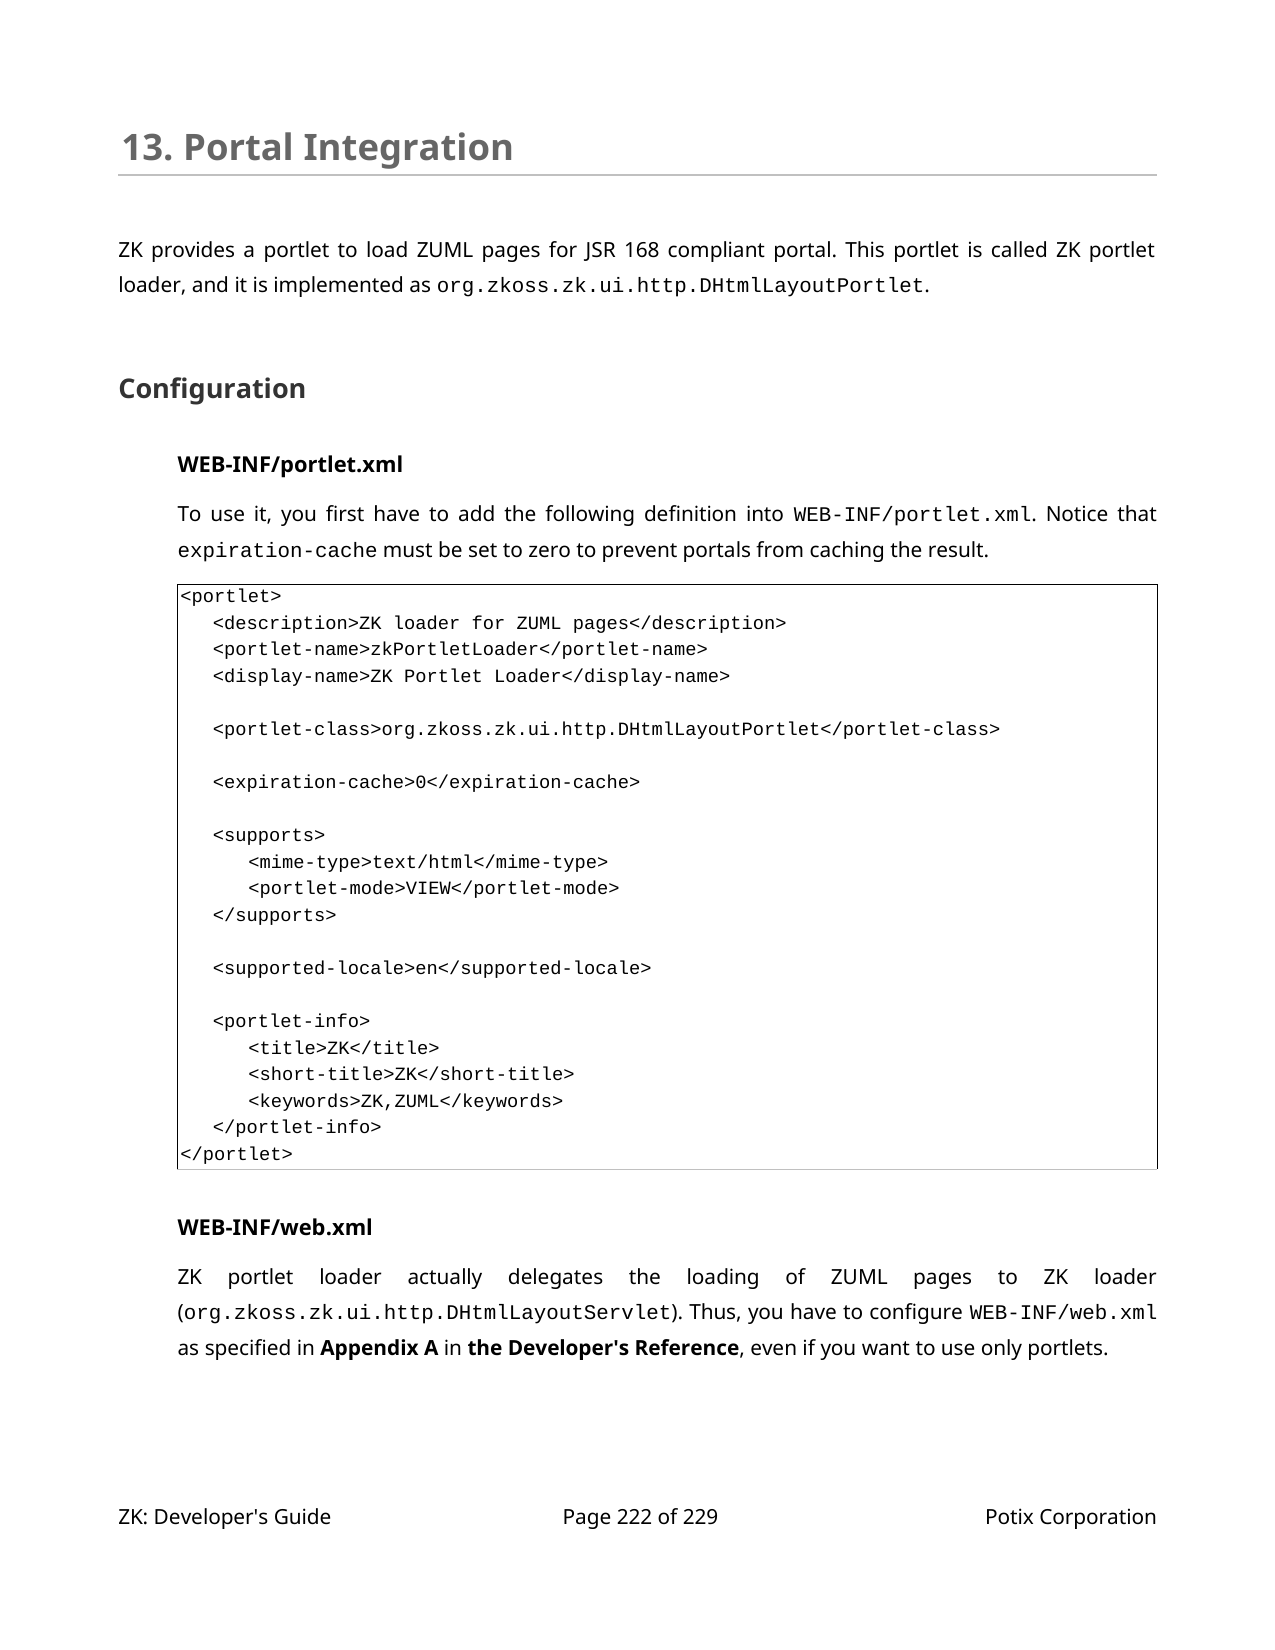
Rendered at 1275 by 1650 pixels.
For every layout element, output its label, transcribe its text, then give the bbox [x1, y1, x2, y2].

subtitle WEB-INF/web.xml [177, 1212, 1157, 1242]
subtitle 13. Portal Integration [118, 118, 1157, 174]
subtitle Configuration [118, 369, 1157, 406]
text <portlet> <description>ZK loader for ZUML pages</description> <portlet-name>zkPortletLoader</portlet-name> <display-name>ZK Portlet Loader</display-name> <portlet-class>org.zkoss.zk.ui.http.DHtmlLayoutPortlet</portlet-class> <expiration-cache>0</expiration-cache> <supports> <mime-type>text/html</mime-type> <portlet-mode>VIEW</portlet-mode> </supports> <supported-locale>en</supported-locale> <portlet-info> <title>ZK</title> <short-title>ZK</short-title> <keywords>ZK,ZUML</keywords> </portlet-info> </portlet> [178, 585, 1157, 1169]
subtitle WEB-INF/portlet.xml [177, 449, 1157, 479]
text To use it, you first have to add the following definition into WEB-INF/portlet.xml. Notice that expiration-cache must be set to zero to prevent portals from caching the result. [177, 499, 1157, 563]
text ZK provides a portlet to load ZUML pages for JSR 168 compliant portal. This portlet is called ZK portlet loader, and it is implemented as org.zkoss.zk.ui.http.DHtmlLayoutPortlet. [118, 235, 1157, 299]
text ZK portlet loader actually delegates the loading of ZUML pages to ZK loader (org.zkoss.zk.ui.http.DHtmlLayoutServlet). Thus, you have to configure WEB-INF/web.xml as specified in Appendix A in the Developer's Reference, even if you want to use only portlets. [177, 1262, 1157, 1361]
